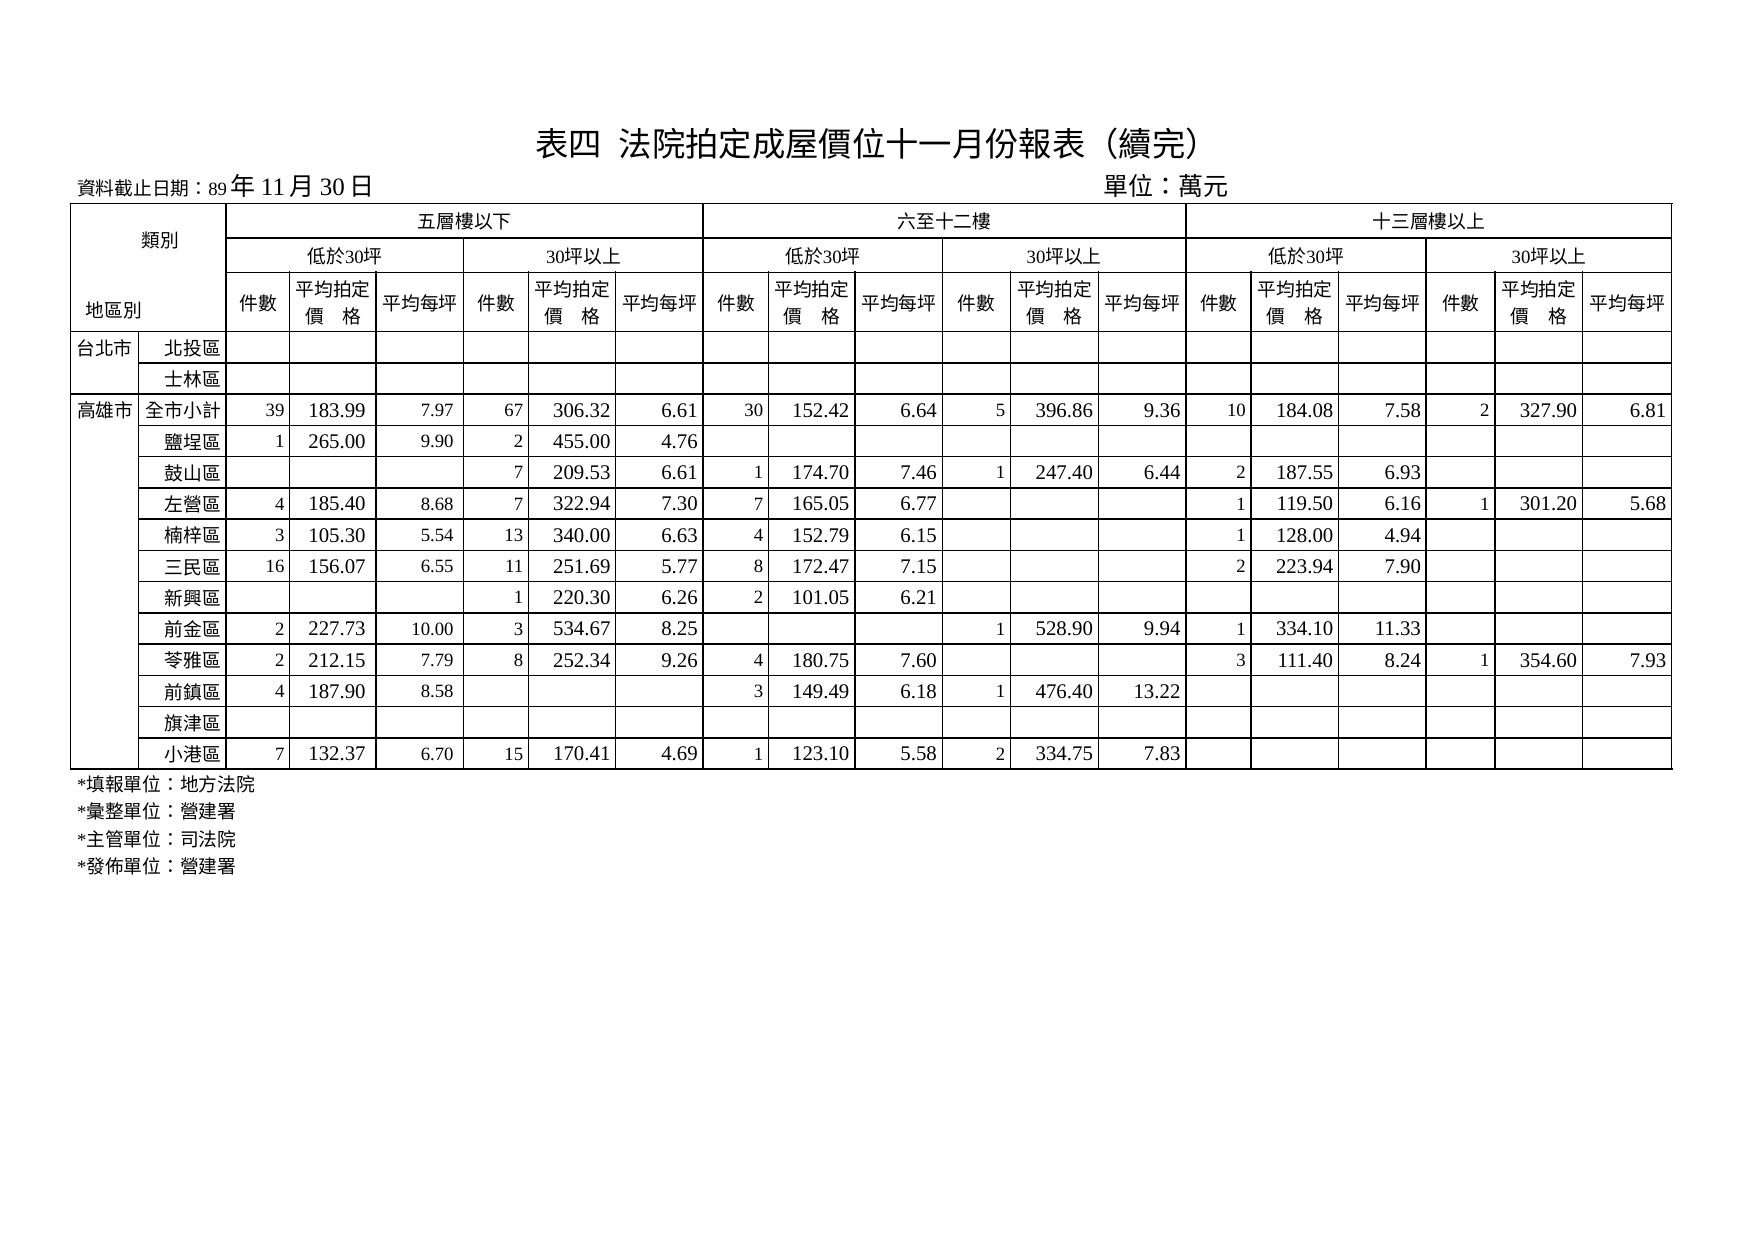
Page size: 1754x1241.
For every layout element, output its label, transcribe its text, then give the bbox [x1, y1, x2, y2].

table_cell [1099, 364, 1185, 393]
table_cell [943, 645, 1010, 674]
table_cell 件數 [464, 273, 528, 331]
table_cell [769, 332, 854, 362]
table_cell [1011, 332, 1098, 362]
table_cell 223.94 [1252, 551, 1338, 581]
table_cell 1 [1187, 520, 1250, 549]
table_cell 小港區 [139, 739, 225, 768]
table_cell 平均拍定價 格 [529, 273, 615, 331]
table_cell [1011, 520, 1098, 549]
table_cell [856, 707, 942, 737]
table_cell [1583, 739, 1671, 768]
table_cell [1496, 364, 1582, 393]
table_cell 534.67 [529, 614, 615, 643]
table_cell [377, 457, 463, 487]
table_cell [529, 676, 615, 706]
table_cell 高雄市 [71, 395, 138, 424]
table_cell 平均每坪 [616, 273, 702, 331]
table_cell [1339, 739, 1425, 768]
table_cell 件數 [704, 273, 768, 331]
table_cell [1496, 332, 1582, 362]
table_cell [943, 520, 1010, 549]
table_cell [71, 518, 138, 549]
table_cell [227, 707, 289, 737]
table_cell 1 [704, 457, 768, 487]
table_cell [1252, 364, 1338, 393]
table_cell 4 [704, 520, 768, 549]
table_cell 6.77 [856, 489, 942, 518]
table_cell [1496, 551, 1582, 581]
table_cell 1 [1427, 489, 1494, 518]
table_cell 227.73 [290, 614, 375, 643]
table_cell 3 [227, 520, 289, 549]
table_cell 5.58 [856, 739, 942, 768]
table_cell 9.94 [1099, 614, 1185, 643]
table_cell 6.63 [616, 520, 702, 549]
table_cell 152.79 [769, 520, 854, 549]
table_cell 4.76 [616, 426, 702, 456]
table_cell 327.90 [1496, 395, 1582, 424]
table_cell [464, 364, 528, 393]
table_cell 新興區 [139, 582, 225, 612]
table_cell 105.30 [290, 520, 375, 549]
table_cell [1099, 582, 1185, 612]
table_cell [1583, 520, 1671, 549]
table_cell [704, 426, 768, 456]
text 表四 法院拍定成屋價位十一月份報表（續完） [77, 118, 1677, 166]
table_cell [1427, 614, 1494, 643]
table_cell 鹽埕區 [139, 426, 225, 456]
table_cell 187.90 [290, 676, 375, 706]
table_cell [1427, 332, 1494, 362]
table_cell [71, 581, 138, 612]
table_cell 1 [943, 676, 1010, 706]
table_cell [943, 332, 1010, 362]
table_cell 1 [943, 457, 1010, 487]
table_cell 6.81 [1583, 395, 1671, 424]
table_cell [769, 364, 854, 393]
table_cell 低於30坪 [704, 239, 942, 271]
table_cell 1 [1427, 645, 1494, 674]
table_cell 5.77 [616, 551, 702, 581]
table_cell [71, 612, 138, 643]
table_cell 1 [464, 582, 528, 612]
table_cell [1187, 332, 1250, 362]
table_header 類別 地區別 [71, 204, 225, 331]
table_cell [464, 676, 528, 706]
table_cell 170.41 [529, 739, 615, 768]
table_cell [1099, 520, 1185, 549]
table_cell 128.00 [1252, 520, 1338, 549]
table_cell 7 [464, 457, 528, 487]
table_cell 前鎮區 [139, 676, 225, 706]
table_cell 6.26 [616, 582, 702, 612]
text *主管單位：司法院 [77, 824, 1677, 851]
table_cell 156.07 [290, 551, 375, 581]
table_cell 5.68 [1583, 489, 1671, 518]
table_cell [377, 364, 463, 393]
table_cell 220.30 [529, 582, 615, 612]
table_cell 件數 [1187, 273, 1250, 331]
table_cell 5 [943, 395, 1010, 424]
table_cell [71, 737, 138, 768]
table_cell [1427, 739, 1494, 768]
table_cell 4 [227, 489, 289, 518]
table_cell [377, 582, 463, 612]
table_cell [1099, 551, 1185, 581]
table_cell [290, 364, 375, 393]
table_cell [1496, 614, 1582, 643]
table_cell 9.90 [377, 426, 463, 456]
table_cell 件數 [1427, 273, 1494, 331]
table_cell [1099, 707, 1185, 737]
table_cell [704, 614, 768, 643]
table_cell [1011, 645, 1098, 674]
table_cell 7 [227, 739, 289, 768]
table_cell [1339, 582, 1425, 612]
table_cell 354.60 [1496, 645, 1582, 674]
table_cell [1427, 707, 1494, 737]
table_cell [290, 582, 375, 612]
table_cell 1 [1187, 489, 1250, 518]
table_cell 6.21 [856, 582, 942, 612]
text *彙整單位：營建署 [77, 797, 1677, 824]
table_cell [943, 489, 1010, 518]
table_cell 1 [227, 426, 289, 456]
table_cell 6.55 [377, 551, 463, 581]
table_cell 7 [464, 489, 528, 518]
table_cell 3 [704, 676, 768, 706]
table_cell [1252, 739, 1338, 768]
table_cell 396.86 [1011, 395, 1098, 424]
table_cell [1427, 582, 1494, 612]
text *填報單位：地方法院 [77, 770, 1677, 797]
table_cell [1011, 489, 1098, 518]
table_cell 9.36 [1099, 395, 1185, 424]
table_cell [1339, 676, 1425, 706]
table_cell 左營區 [139, 489, 225, 518]
table_cell [1583, 551, 1671, 581]
table_cell [290, 457, 375, 487]
table_cell 1 [1187, 614, 1250, 643]
table_cell 265.00 [290, 426, 375, 456]
table_cell [1496, 707, 1582, 737]
table_cell 8 [704, 551, 768, 581]
table_cell 3 [464, 614, 528, 643]
table_cell [1252, 676, 1338, 706]
table_cell 平均拍定價 格 [1252, 273, 1338, 331]
table_cell 鼓山區 [139, 457, 225, 487]
table_cell 6.64 [856, 395, 942, 424]
table_cell 全市小計 [139, 395, 225, 424]
table_cell [1583, 332, 1671, 362]
table_cell [1583, 364, 1671, 393]
table_cell [769, 707, 854, 737]
table_cell [71, 362, 138, 393]
table_cell 149.49 [769, 676, 854, 706]
table_cell [1583, 582, 1671, 612]
table_cell 1 [943, 614, 1010, 643]
table_cell 174.70 [769, 457, 854, 487]
table_cell [1496, 739, 1582, 768]
table_cell [1252, 582, 1338, 612]
table_cell 528.90 [1011, 614, 1098, 643]
table_cell 平均每坪 [856, 273, 942, 331]
table_cell [71, 675, 138, 706]
table_cell 台北市 [71, 332, 138, 362]
table_cell 251.69 [529, 551, 615, 581]
table_cell 2 [1427, 395, 1494, 424]
table_cell [377, 332, 463, 362]
table_cell [1099, 489, 1185, 518]
table_cell 119.50 [1252, 489, 1338, 518]
table_cell [856, 426, 942, 456]
table_cell 前金區 [139, 614, 225, 643]
table_cell 209.53 [529, 457, 615, 487]
table_cell 6.44 [1099, 457, 1185, 487]
table_cell 3 [1187, 645, 1250, 674]
table_cell 187.55 [1252, 457, 1338, 487]
table_cell 10 [1187, 395, 1250, 424]
table_cell 16 [227, 551, 289, 581]
table_cell 13 [464, 520, 528, 549]
table_cell [1583, 457, 1671, 487]
table_cell 低於30坪 [1187, 239, 1425, 271]
table_cell 低於30坪 [227, 239, 463, 271]
table_cell [1011, 707, 1098, 737]
table_cell 平均拍定價 格 [1496, 273, 1582, 331]
table_cell [769, 614, 854, 643]
table_cell 8.24 [1339, 645, 1425, 674]
table_cell 平均拍定價 格 [1011, 273, 1098, 331]
table_cell 301.20 [1496, 489, 1582, 518]
table_cell 7.97 [377, 395, 463, 424]
table_cell 184.08 [1252, 395, 1338, 424]
table_cell [464, 707, 528, 737]
table_cell [290, 707, 375, 737]
table_cell 7.46 [856, 457, 942, 487]
table_cell [1011, 582, 1098, 612]
table_cell [1427, 520, 1494, 549]
table_cell [943, 707, 1010, 737]
table_cell 30坪以上 [464, 239, 702, 271]
table_cell 322.94 [529, 489, 615, 518]
table_cell [704, 707, 768, 737]
table_cell [1187, 426, 1250, 456]
table_cell [616, 676, 702, 706]
table_cell [1187, 582, 1250, 612]
table_cell 楠梓區 [139, 520, 225, 549]
table_cell 平均拍定價 格 [290, 273, 375, 331]
table_cell 三民區 [139, 551, 225, 581]
table_cell 247.40 [1011, 457, 1098, 487]
table_cell [1252, 707, 1338, 737]
table_cell [1187, 364, 1250, 393]
table_cell [1252, 426, 1338, 456]
table_cell 4.69 [616, 739, 702, 768]
table_cell 7.83 [1099, 739, 1185, 768]
table_cell [71, 456, 138, 487]
table_cell 10.00 [377, 614, 463, 643]
table_cell 183.99 [290, 395, 375, 424]
table_cell [1011, 426, 1098, 456]
table_cell 4 [227, 676, 289, 706]
text *發佈單位：營建署 [77, 851, 1677, 878]
table_cell [1099, 332, 1185, 362]
table_cell 476.40 [1011, 676, 1098, 706]
table_cell [1339, 364, 1425, 393]
table_cell 101.05 [769, 582, 854, 612]
table_cell 6.61 [616, 395, 702, 424]
table_cell [856, 364, 942, 393]
table_cell 11.33 [1339, 614, 1425, 643]
table_cell [1583, 614, 1671, 643]
table_cell [227, 332, 289, 362]
table_cell [943, 426, 1010, 456]
table_cell 7.58 [1339, 395, 1425, 424]
table_cell [1496, 582, 1582, 612]
table_cell 8.25 [616, 614, 702, 643]
table_cell 9.26 [616, 645, 702, 674]
table_cell 平均每坪 [1583, 273, 1671, 331]
table_cell [529, 332, 615, 362]
table_cell 165.05 [769, 489, 854, 518]
table_cell 334.75 [1011, 739, 1098, 768]
table_cell 123.10 [769, 739, 854, 768]
table_cell [769, 426, 854, 456]
table_cell 7.30 [616, 489, 702, 518]
table_header 五層樓以下 [227, 204, 702, 237]
table_cell 2 [1187, 551, 1250, 581]
table_cell [1496, 520, 1582, 549]
table_cell 平均每坪 [1099, 273, 1185, 331]
table_cell [1496, 426, 1582, 456]
table_cell 5.54 [377, 520, 463, 549]
table_cell 455.00 [529, 426, 615, 456]
table_cell [1427, 457, 1494, 487]
table_cell [227, 582, 289, 612]
table_cell [616, 364, 702, 393]
table_header 十三層樓以上 [1187, 204, 1671, 237]
table_cell 苓雅區 [139, 645, 225, 674]
table_cell [1427, 426, 1494, 456]
table_cell [1583, 426, 1671, 456]
table_cell [616, 707, 702, 737]
table_cell 2 [227, 614, 289, 643]
table_cell 1 [704, 739, 768, 768]
table_cell 15 [464, 739, 528, 768]
table_cell [1099, 645, 1185, 674]
table_cell [71, 550, 138, 581]
table_cell 212.15 [290, 645, 375, 674]
table_cell [1583, 707, 1671, 737]
table_cell 180.75 [769, 645, 854, 674]
table_cell 平均每坪 [1339, 273, 1425, 331]
table_cell [943, 582, 1010, 612]
table_cell [71, 643, 138, 674]
table_cell 件數 [227, 273, 289, 331]
table_cell 30 [704, 395, 768, 424]
table_cell [1583, 676, 1671, 706]
table_cell 7 [704, 489, 768, 518]
table_cell 6.93 [1339, 457, 1425, 487]
table_cell 252.34 [529, 645, 615, 674]
table_cell 7.79 [377, 645, 463, 674]
table_cell 11 [464, 551, 528, 581]
table_cell 4.94 [1339, 520, 1425, 549]
table_cell [1011, 364, 1098, 393]
table_cell 334.10 [1252, 614, 1338, 643]
table_cell [227, 364, 289, 393]
table_cell [856, 614, 942, 643]
table_cell 6.15 [856, 520, 942, 549]
table_cell 2 [943, 739, 1010, 768]
table_cell 185.40 [290, 489, 375, 518]
table_cell 7.90 [1339, 551, 1425, 581]
table_cell [1339, 332, 1425, 362]
table_cell [529, 707, 615, 737]
table_cell 8.58 [377, 676, 463, 706]
table_cell [1339, 426, 1425, 456]
table_cell 340.00 [529, 520, 615, 549]
table_cell [1339, 707, 1425, 737]
table_cell 旗津區 [139, 707, 225, 737]
table_cell 士林區 [139, 364, 225, 393]
table_cell [1496, 676, 1582, 706]
table_cell 2 [1187, 457, 1250, 487]
table_cell [704, 364, 768, 393]
table_cell 30坪以上 [943, 239, 1185, 271]
table_cell 8.68 [377, 489, 463, 518]
table_cell 平均拍定價 格 [769, 273, 854, 331]
table_cell 132.37 [290, 739, 375, 768]
table_cell [1427, 676, 1494, 706]
table_cell 172.47 [769, 551, 854, 581]
table_cell 30坪以上 [1427, 239, 1671, 271]
table_cell 6.18 [856, 676, 942, 706]
table_cell [1252, 332, 1338, 362]
table_cell [943, 364, 1010, 393]
table_cell [71, 487, 138, 518]
table_cell [227, 457, 289, 487]
table_cell [616, 332, 702, 362]
table_cell 北投區 [139, 332, 225, 362]
table_cell [943, 551, 1010, 581]
table_cell 39 [227, 395, 289, 424]
table_cell 7.60 [856, 645, 942, 674]
table_cell [71, 706, 138, 737]
table_cell [1011, 551, 1098, 581]
table_cell 6.70 [377, 739, 463, 768]
table_cell 7.15 [856, 551, 942, 581]
table_cell [377, 707, 463, 737]
table_cell [464, 332, 528, 362]
table_header 六至十二樓 [704, 204, 1185, 237]
table_cell 67 [464, 395, 528, 424]
table_cell [71, 425, 138, 456]
table_cell 152.42 [769, 395, 854, 424]
table_cell [1187, 676, 1250, 706]
table_cell 2 [227, 645, 289, 674]
table_cell [1427, 364, 1494, 393]
table_cell 平均每坪 [377, 273, 463, 331]
table_cell 7.93 [1583, 645, 1671, 674]
table_cell 111.40 [1252, 645, 1338, 674]
table_cell [290, 332, 375, 362]
table_cell [1099, 426, 1185, 456]
table_cell 2 [704, 582, 768, 612]
table_cell [856, 332, 942, 362]
table_cell 6.61 [616, 457, 702, 487]
table_cell 6.16 [1339, 489, 1425, 518]
table_cell 2 [464, 426, 528, 456]
table_cell [1427, 551, 1494, 581]
table_cell 306.32 [529, 395, 615, 424]
table_cell 4 [704, 645, 768, 674]
table_cell 8 [464, 645, 528, 674]
table_cell [1187, 739, 1250, 768]
table_cell [704, 332, 768, 362]
table_cell [1187, 707, 1250, 737]
table_cell 13.22 [1099, 676, 1185, 706]
table_cell [529, 364, 615, 393]
table_cell [1496, 457, 1582, 487]
table_cell 件數 [943, 273, 1010, 331]
text 資料截止日期：89年11月30日 單位：萬元 [77, 166, 1677, 203]
